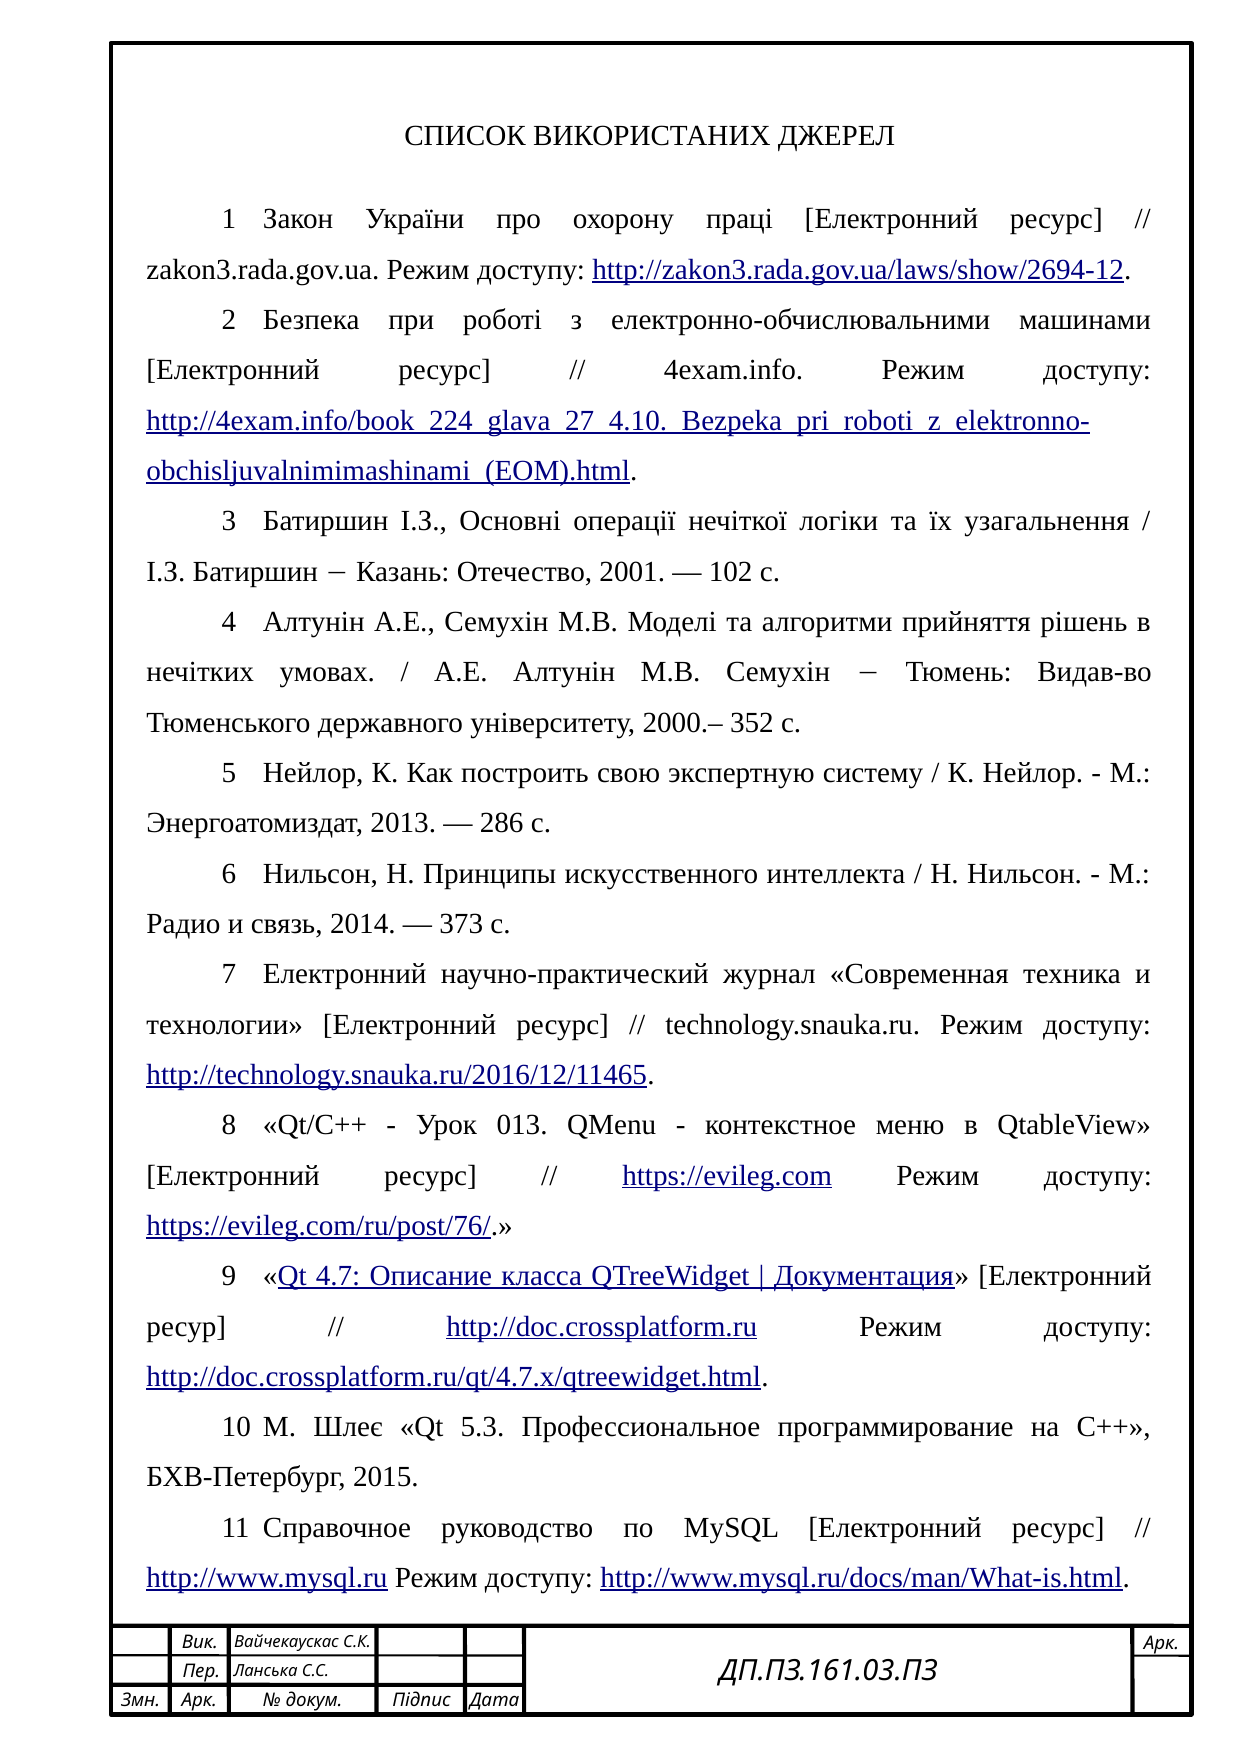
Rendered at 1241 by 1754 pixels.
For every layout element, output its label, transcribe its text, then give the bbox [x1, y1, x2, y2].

list Батиршин І.З., Основні операції нечіткої логіки та їх узагальнення / І.З. Батиршин − Казань: Отечество, 2001. ― 102 c. [146, 503, 1152, 587]
list Безпека при роботі з електронно-обчислювальними машинами [Електронний ресурс] // 4exam.info. Режим доступу: http://4exam.info/book_224_glava_27_4.10._Bezpeka_pri_robotі_z_elektronno-obchisljuvalnimimashinami_(EOM).html. [146, 302, 1152, 487]
list Нейлор, К. Как построить свою экспертную систему / К. Нейлор. - М.: Энергоатомиздат, 2013. ― 286 c. [146, 755, 1152, 839]
list Нильсон, Н. Принципы искусственного интеллекта / Н. Нильсон. - М.: Радио и связь, 2014. ― 373 c. [146, 856, 1152, 940]
list Алтунін А.Е., Семухін М.В. Моделі та алгоритми прийняття рішень в нечітких умовах. / A.Е. Алтунін М.В. Семухін − Тюмень: Видав-во Тюменського державного університету, 2000.– 352 с. [146, 604, 1152, 738]
list Справочное руководство по MySQL [Електронний ресурс] // http://www.mysql.ru Режим доступу: http://www.mysql.ru/docs/man/What-is.html. [146, 1510, 1152, 1594]
list М. Шлеє «Qt 5.3. Профессиональное программирование на C++», БХВ-Петербург, 2015. [146, 1409, 1152, 1493]
list «Qt/C++ - Урок 013. QMenu - контекстное меню в QtableView» [Електронний ресурс] // https://evileg.com Режим доступу: https://evileg.com/ru/post/76/.» [146, 1107, 1152, 1242]
list Електронний научно-практический журнал «Современная техника и технологии» [Електронний ресурс] // technology.snauka.ru. Режим доступу: http://technology.snauka.ru/2016/12/11465. [146, 956, 1152, 1091]
text список використаних джерел [148, 118, 1152, 152]
list «Qt 4.7: Описание класса QTreeWidget | Документация» [Електронний ресур] // http://doc.crossplatform.ru Режим доступу: http://doc.crossplatform.ru/qt/4.7.x/qtreewidget.html. [146, 1258, 1152, 1392]
list Закон України про охорону праці [Електронний ресурс] // zakon3.rada.gov.ua. Режим доступу: http://zakon3.rada.gov.ua/laws/show/2694-12. [146, 202, 1152, 285]
